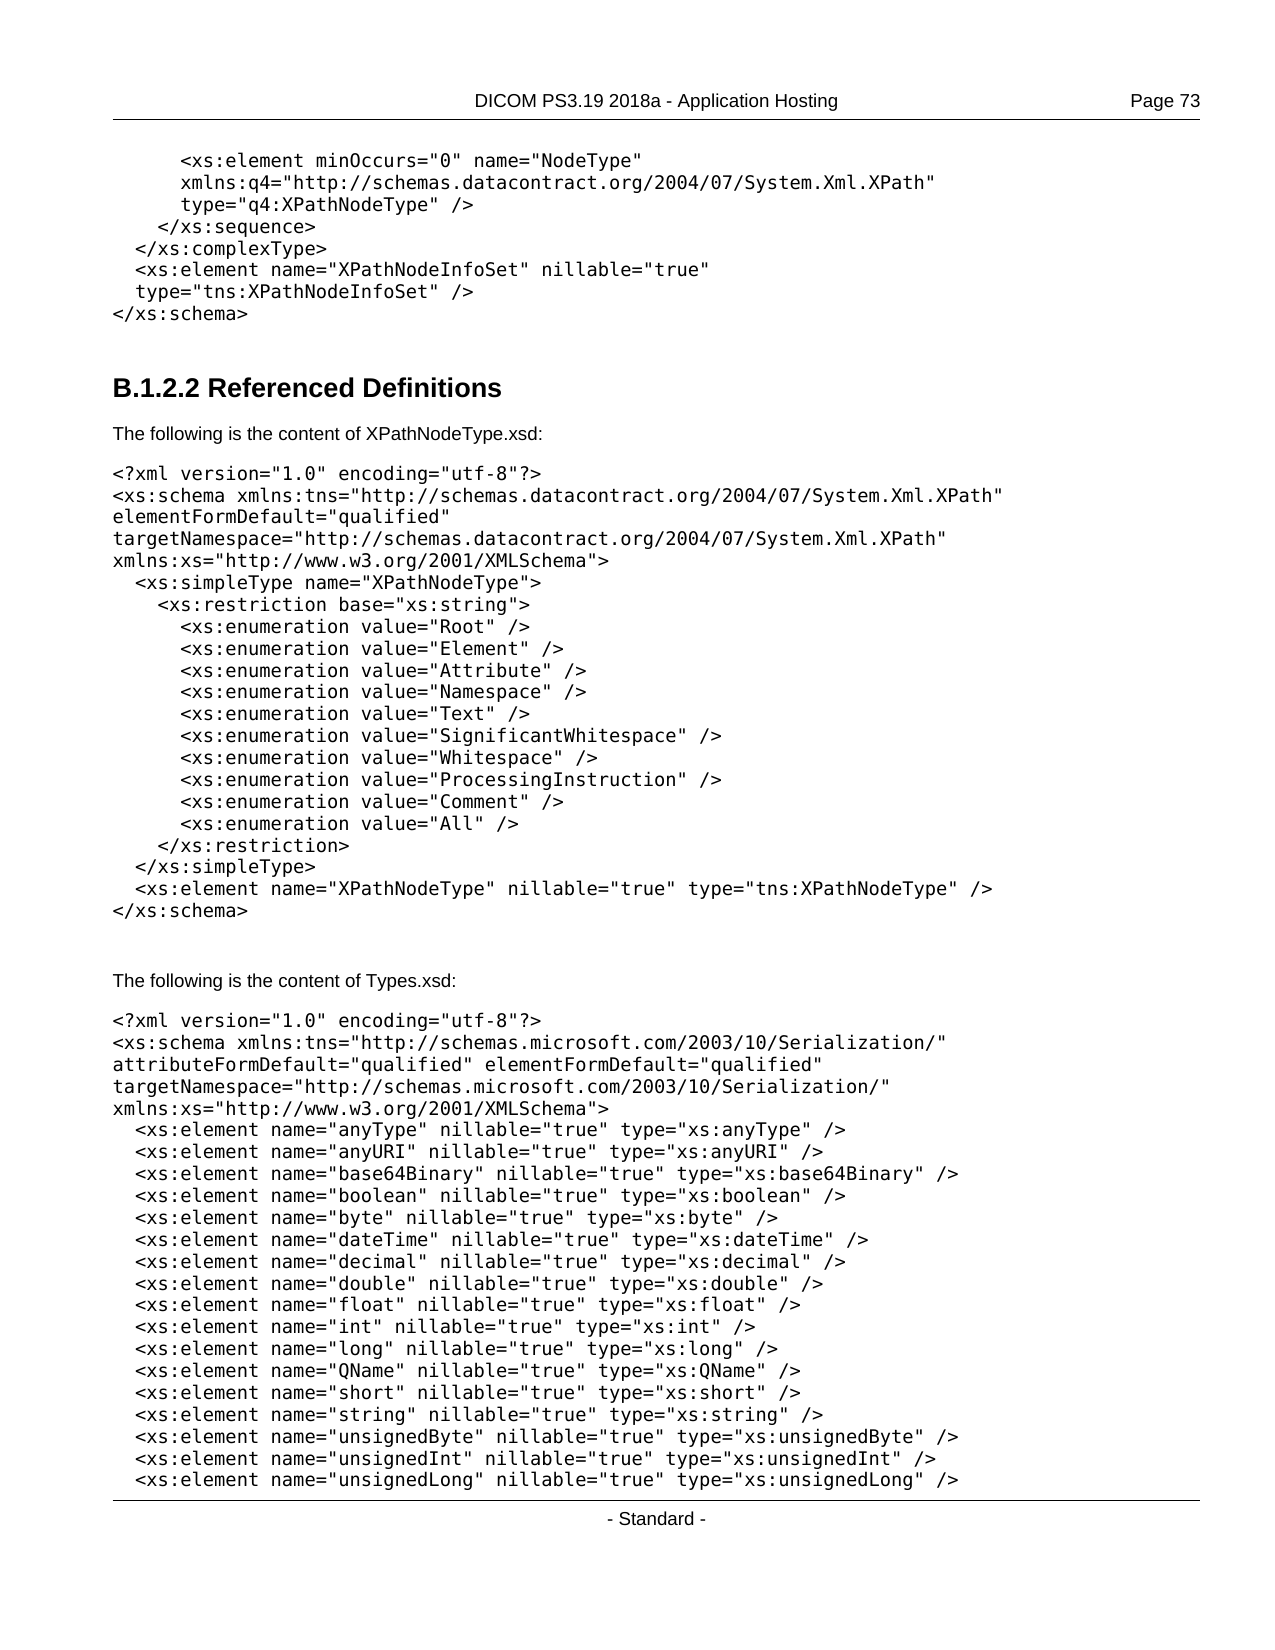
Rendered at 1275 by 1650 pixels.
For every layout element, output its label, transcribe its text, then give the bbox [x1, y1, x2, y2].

text The following is the content of XPathNodeType.xsd: [112, 422, 1200, 444]
text The following is the content of Types.xsd: [112, 970, 1200, 991]
text B.1.2.2 Referenced Definitions [112, 372, 1200, 404]
text <?xml version="1.0" encoding="utf-8"?> <xs:schema xmlns:tns="http://schemas.microsoft.com/2003/10/Serialization/" attributeFormDefault="qualified" elementFormDefault="qualified" targetNamespace="http://schemas.microsoft.com/2003/10/Serialization/" xmlns:xs="http://www.w3.org/2001/XMLSchema"> <xs:element name="anyType" nillable="true" type="xs:anyType" /> <xs:element name="anyURI" nillable="true" type="xs:anyURI" /> <xs:element name="base64Binary" nillable="true" type="xs:base64Binary" /> <xs:element name="boolean" nillable="true" type="xs:boolean" /> <xs:element name="byte" nillable="true" type="xs:byte" /> <xs:element name="dateTime" nillable="true" type="xs:dateTime" /> <xs:element name="decimal" nillable="true" type="xs:decimal" /> <xs:element name="double" nillable="true" type="xs:double" /> <xs:element name="float" nillable="true" type="xs:float" /> <xs:element name="int" nillable="true" type="xs:int" /> <xs:element name="long" nillable="true" type="xs:long" /> <xs:element name="QName" nillable="true" type="xs:QName" /> <xs:element name="short" nillable="true" type="xs:short" /> <xs:element name="string" nillable="true" type="xs:string" /> <xs:element name="unsignedByte" nillable="true" type="xs:unsignedByte" /> <xs:element name="unsignedInt" nillable="true" type="xs:unsignedInt" /> <xs:element name="unsignedLong" nillable="true" type="xs:unsignedLong" /> [112, 1010, 1200, 1491]
text <xs:element minOccurs="0" name="NodeType" xmlns:q4="http://schemas.datacontract.org/2004/07/System.Xml.XPath" type="q4:XPathNodeType" /> </xs:sequence> </xs:complexType> <xs:element name="XPathNodeInfoSet" nillable="true" type="tns:XPathNodeInfoSet" /> </xs:schema> [112, 150, 1200, 354]
text <?xml version="1.0" encoding="utf-8"?> <xs:schema xmlns:tns="http://schemas.datacontract.org/2004/07/System.Xml.XPath" elementFormDefault="qualified" targetNamespace="http://schemas.datacontract.org/2004/07/System.Xml.XPath" xmlns:xs="http://www.w3.org/2001/XMLSchema"> <xs:simpleType name="XPathNodeType"> <xs:restriction base="xs:string"> <xs:enumeration value="Root" /> <xs:enumeration value="Element" /> <xs:enumeration value="Attribute" /> <xs:enumeration value="Namespace" /> <xs:enumeration value="Text" /> <xs:enumeration value="SignificantWhitespace" /> <xs:enumeration value="Whitespace" /> <xs:enumeration value="ProcessingInstruction" /> <xs:enumeration value="Comment" /> <xs:enumeration value="All" /> </xs:restriction> </xs:simpleType> <xs:element name="XPathNodeType" nillable="true" type="tns:XPathNodeType" /> </xs:schema> [112, 463, 1200, 951]
